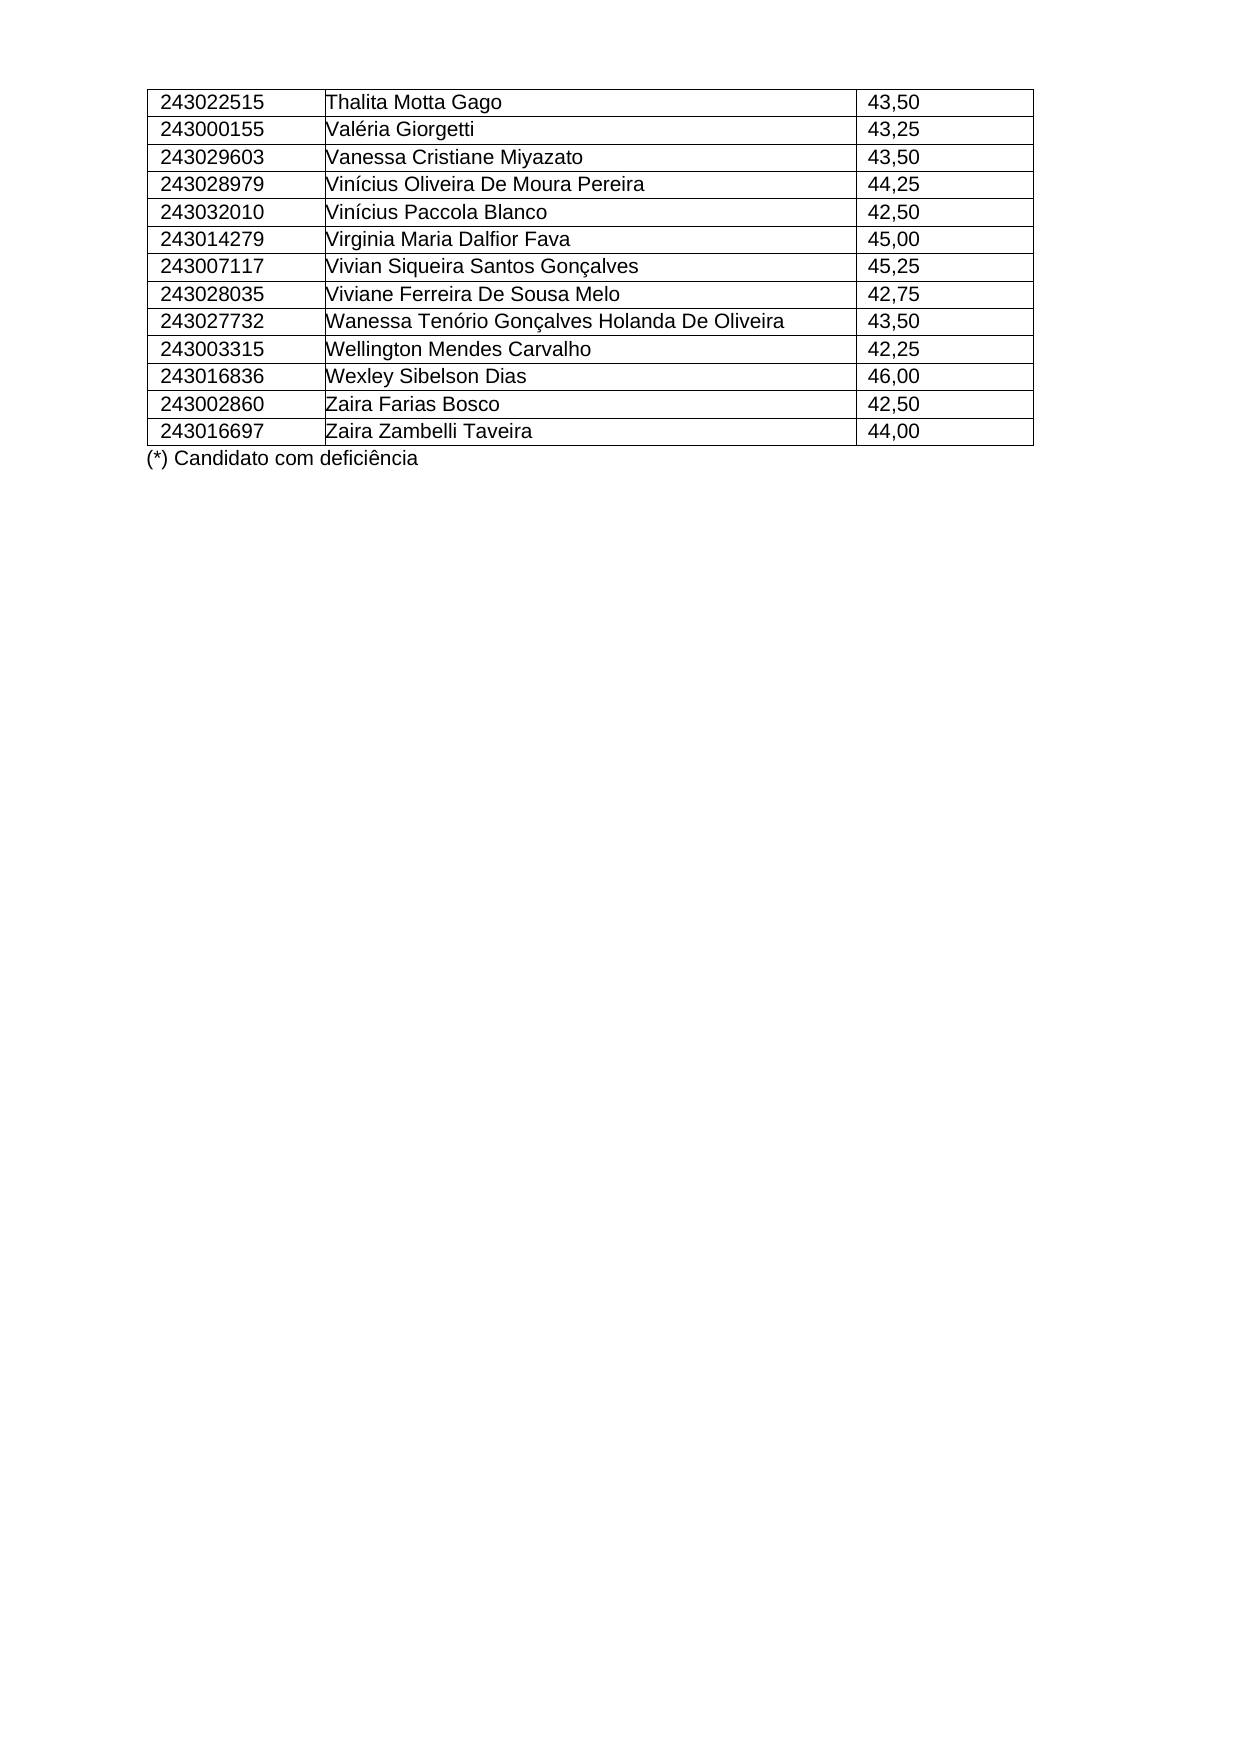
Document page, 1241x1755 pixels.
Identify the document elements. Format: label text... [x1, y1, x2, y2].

table_cell 45,25 [857, 254, 1033, 281]
table_cell 243027732 [148, 309, 325, 335]
table_cell 44,00 [857, 419, 1033, 445]
table_cell 44,25 [857, 172, 1033, 198]
table_cell Zaira Farias Bosco [326, 391, 856, 417]
table_cell Vivian Siqueira Santos Gonçalves [326, 254, 856, 281]
table_cell Vinícius Paccola Blanco [326, 199, 856, 226]
table_cell 243029603 [148, 145, 325, 171]
table_cell 243003315 [148, 336, 325, 363]
table_cell 43,25 [857, 117, 1033, 143]
text (*) Candidato com deficiência [146, 446, 1123, 470]
table_cell Valéria Giorgetti [326, 117, 856, 143]
table_cell 42,50 [857, 391, 1033, 417]
table_cell 243028035 [148, 282, 325, 308]
table_cell 43,50 [857, 90, 1033, 116]
table_cell 42,25 [857, 336, 1033, 363]
table_cell 42,75 [857, 282, 1033, 308]
table_cell Wanessa Tenório Gonçalves Holanda De Oliveira [326, 309, 856, 335]
table_cell Wellington Mendes Carvalho [326, 336, 856, 363]
table_cell 43,50 [857, 309, 1033, 335]
table_cell Viviane Ferreira De Sousa Melo [326, 282, 856, 308]
table_cell Vanessa Cristiane Miyazato [326, 145, 856, 171]
table_cell Thalita Motta Gago [326, 90, 856, 116]
table_cell 46,00 [857, 364, 1033, 390]
table_cell 243016836 [148, 364, 325, 390]
table_cell 243028979 [148, 172, 325, 198]
table_cell Vinícius Oliveira De Moura Pereira [326, 172, 856, 198]
table_cell 243032010 [148, 199, 325, 226]
table_cell Virginia Maria Dalfior Fava [326, 227, 856, 253]
table_cell 243000155 [148, 117, 325, 143]
table_cell 243014279 [148, 227, 325, 253]
table_cell 243002860 [148, 391, 325, 417]
table_cell 243007117 [148, 254, 325, 281]
table_cell 43,50 [857, 145, 1033, 171]
table_cell 243022515 [148, 90, 325, 116]
table_cell 45,00 [857, 227, 1033, 253]
table_cell Wexley Sibelson Dias [326, 364, 856, 390]
table_cell Zaira Zambelli Taveira [326, 419, 856, 445]
table_cell 42,50 [857, 199, 1033, 226]
table_cell 243016697 [148, 419, 325, 445]
